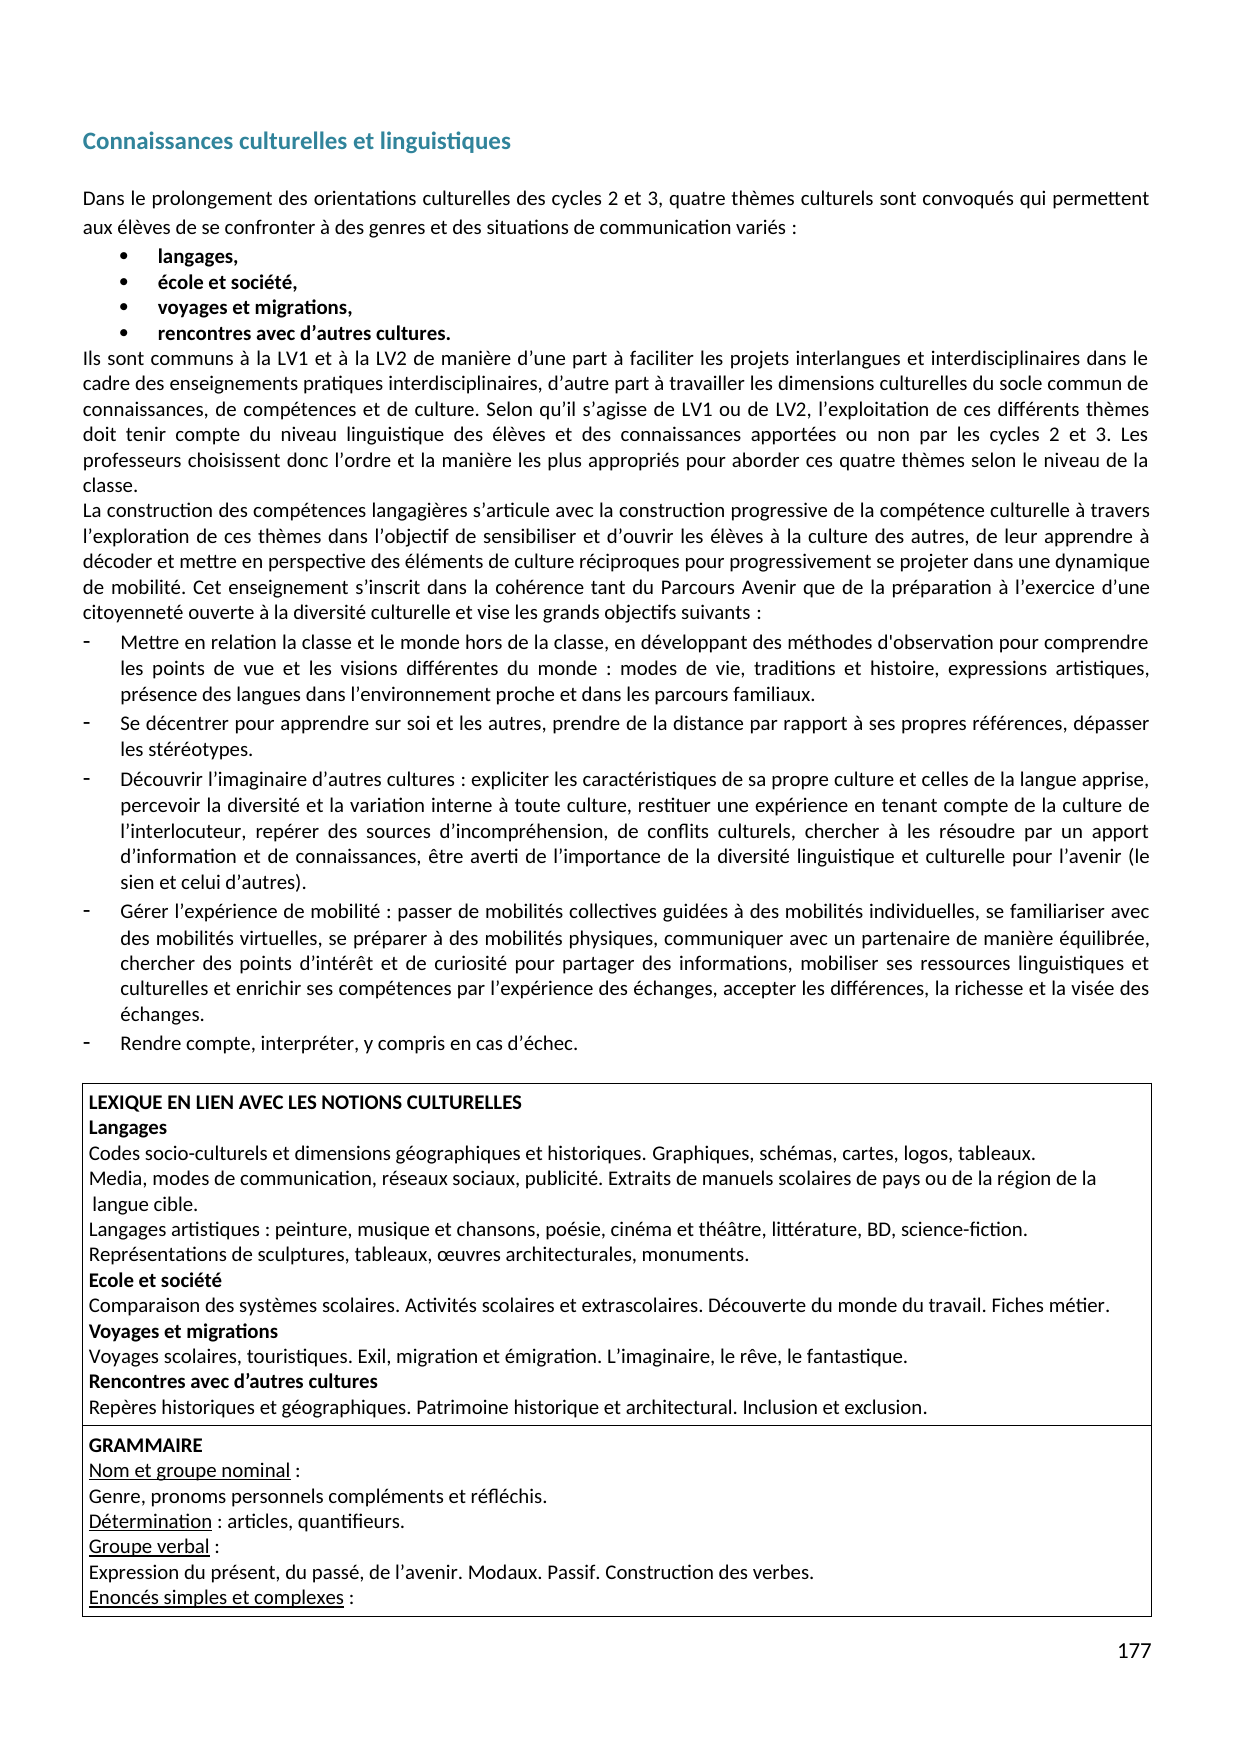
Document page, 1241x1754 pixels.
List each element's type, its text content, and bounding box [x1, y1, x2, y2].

list Mettre en relation la classe et le monde hors de la classe, en développant des méthodes d'observation pour comprendre les points de vue et les visions différentes du monde : modes de vie, traditions et histoire, expressions artistiques, présence des langues dans l’environnement proche et dans les parcours familiaux. [83, 625, 1152, 706]
table_cell GRAMMAIRE Nom et groupe nominal : Genre, pronoms personnels compléments et réfléchis. Détermination : articles, quantifieurs. Groupe verbal : Expression du présent, du passé, de l’avenir. Modaux. Passif. Construction des verbes. Enoncés simples et complexes : [83, 1426, 1151, 1616]
list Gérer l’expérience de mobilité : passer de mobilités collectives guidées à des mobilités individuelles, se familiariser avec des mobilités virtuelles, se préparer à des mobilités physiques, communiquer avec un partenaire de manière équilibrée, chercher des points d’intérêt et de curiosité pour partager des informations, mobiliser ses ressources linguistiques et culturelles et enrichir ses compétences par l’expérience des échanges, accepter les différences, la richesse et la visée des échanges. [83, 894, 1152, 1026]
list Rendre compte, interpréter, y compris en cas d’échec. [83, 1026, 1152, 1057]
list rencontres avec d’autres cultures. [120, 320, 1152, 345]
list Se décentrer pour apprendre sur soi et les autres, prendre de la distance par rapport à ses propres références, dépasser les stéréotypes. [83, 706, 1152, 762]
text La construction des compétences langagières s’articule avec la construction progressive de la compétence culturelle à travers l’exploration de ces thèmes dans l’objectif de sensibiliser et d’ouvrir les élèves à la culture des autres, de leur apprendre à décoder et mettre en perspective des éléments de culture réciproques pour progressivement se projeter dans une dynamique de mobilité. Cet enseignement s’inscrit dans la cohérence tant du Parcours Avenir que de la préparation à l’exercice d’une citoyenneté ouverte à la diversité culturelle et vise les grands objectifs suivants : [83, 498, 1152, 625]
list Découvrir l’imaginaire d’autres cultures : expliciter les caractéristiques de sa propre culture et celles de la langue apprise, percevoir la diversité et la variation interne à toute culture, restituer une expérience en tenant compte de la culture de l’interlocuteur, repérer des sources d’incompréhension, de conflits culturels, chercher à les résoudre par un apport d’information et de connaissances, être averti de l’importance de la diversité linguistique et culturelle pour l’avenir (le sien et celui d’autres). [83, 762, 1152, 894]
list voyages et migrations, [120, 294, 1152, 320]
text Connaissances culturelles et linguistiques [83, 126, 1152, 156]
text Dans le prolongement des orientations culturelles des cycles 2 et 3, quatre thèmes culturels sont convoqués qui permettent aux élèves de se confronter à des genres et des situations de communication variés : [83, 185, 1152, 240]
table_header LEXIQUE EN LIEN AVEC LES NOTIONS CULTURELLES Langages Codes socio-culturels et dimensions géographiques et historiques. Graphiques, schémas, cartes, logos, tableaux. Media, modes de communication, réseaux sociaux, publicité. Extraits de manuels scolaires de pays ou de la région de la langue cible. Langages artistiques : peinture, musique et chansons, poésie, cinéma et théâtre, littérature, BD, science-fiction. Représentations de sculptures, tableaux, œuvres architecturales, monuments. Ecole et société Comparaison des systèmes scolaires. Activités scolaires et extrascolaires. Découverte du monde du travail. Fiches métier. Voyages et migrations Voyages scolaires, touristiques. Exil, migration et émigration. L’imaginaire, le rêve, le fantastique. Rencontres avec d’autres cultures Repères historiques et géographiques. Patrimoine historique et architectural. Inclusion et exclusion. [83, 1084, 1151, 1425]
text Ils sont communs à la LV1 et à la LV2 de manière d’une part à faciliter les projets interlangues et interdisciplinaires dans le cadre des enseignements pratiques interdisciplinaires, d’autre part à travailler les dimensions culturelles du socle commun de connaissances, de compétences et de culture. Selon qu’il s’agisse de LV1 ou de LV2, l’exploitation de ces différents thèmes doit tenir compte du niveau linguistique des élèves et des connaissances apportées ou non par les cycles 2 et 3. Les professeurs choisissent donc l’ordre et la manière les plus appropriés pour aborder ces quatre thèmes selon le niveau de la classe. [83, 345, 1152, 498]
list langages, [120, 243, 1152, 269]
list école et société, [120, 269, 1152, 294]
